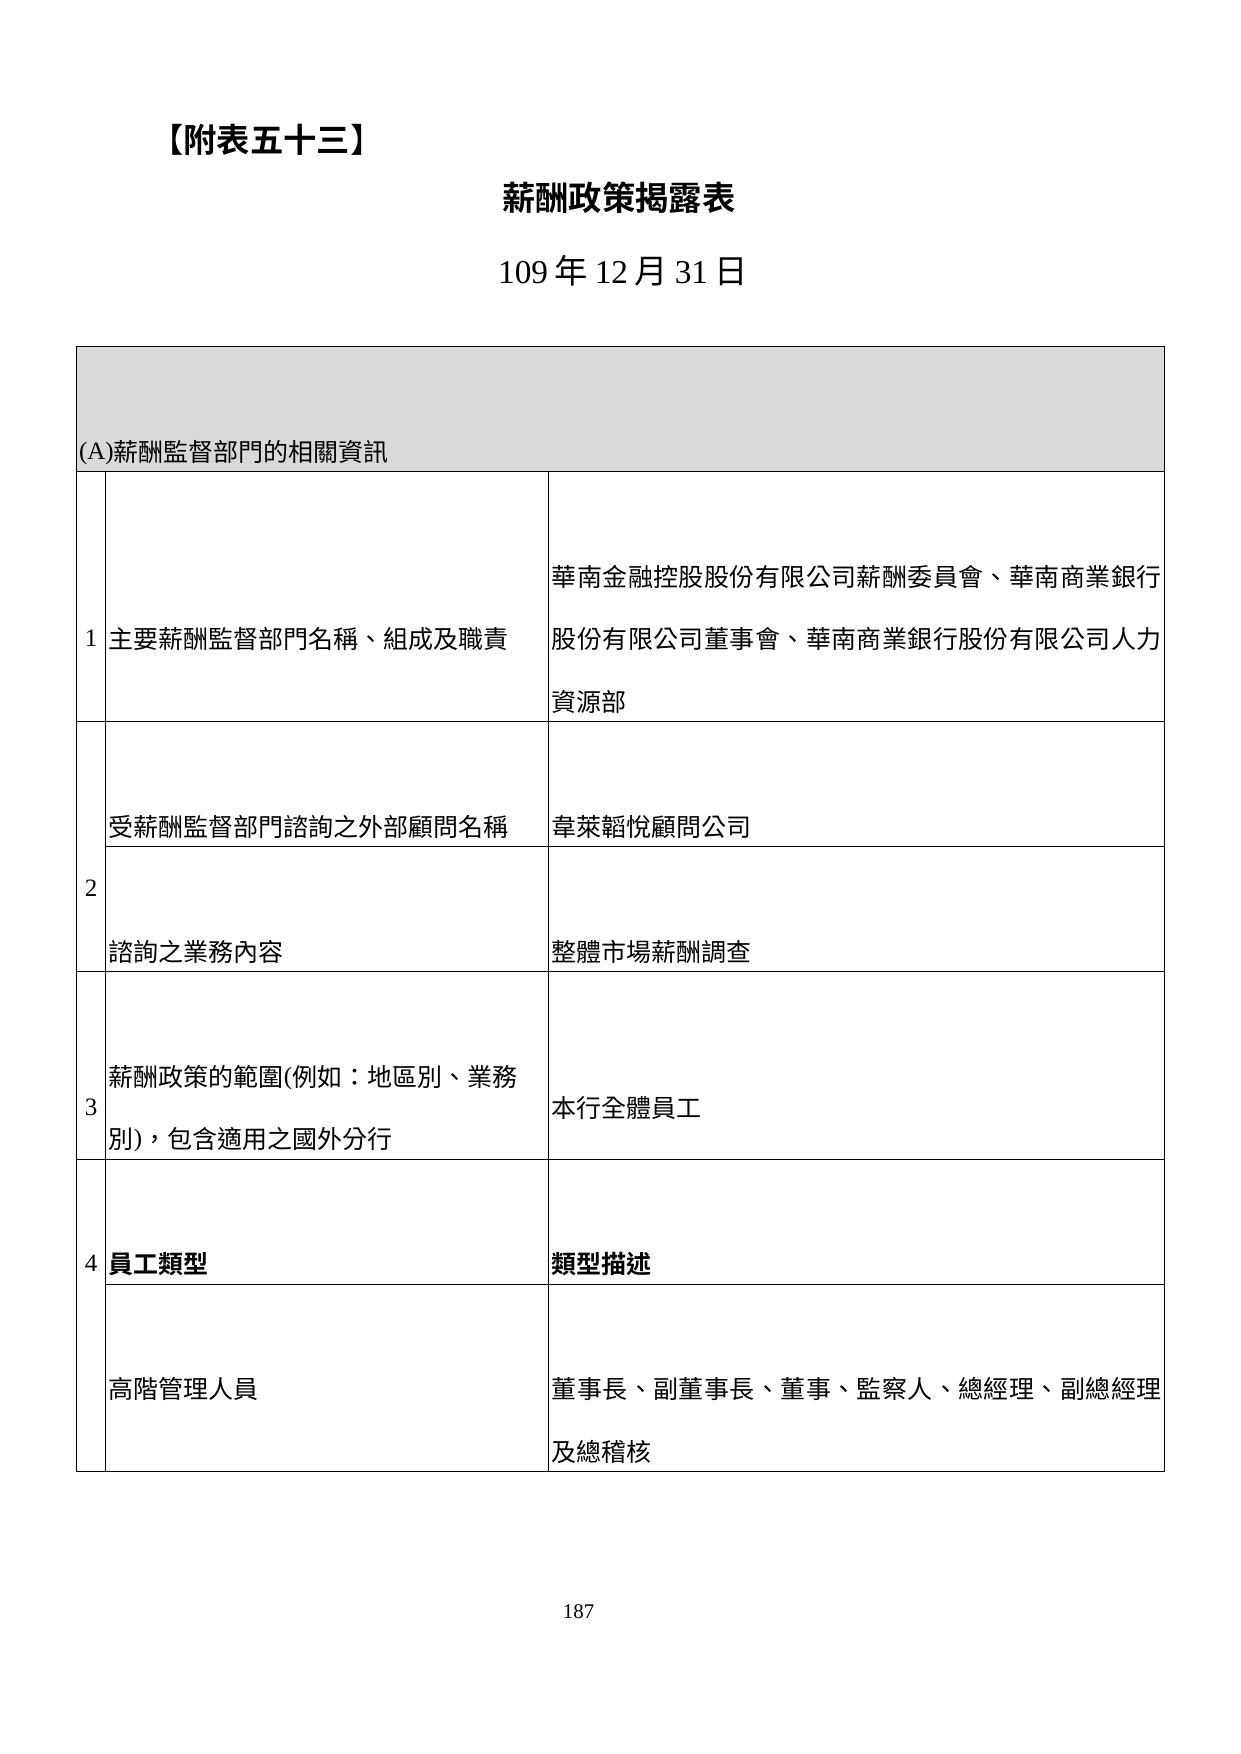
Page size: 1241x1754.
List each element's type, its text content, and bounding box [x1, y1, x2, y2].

table_cell 高階管理人員 [106, 1285, 548, 1471]
table_cell 薪酬政策的範圍(例如：地區別、業務別)，包含適用之國外分行 [106, 972, 548, 1159]
table_cell 主要薪酬監督部門名稱、組成及職責 [106, 472, 548, 721]
table_cell 1 [77, 472, 105, 721]
table_cell 3 [77, 972, 105, 1159]
table_cell 受薪酬監督部門諮詢之外部顧問名稱 [106, 722, 548, 846]
table_cell 諮詢之業務內容 [106, 847, 548, 971]
table_cell 本行全體員工 [549, 972, 1164, 1159]
table_cell 2 [77, 722, 105, 971]
table_cell 整體市場薪酬調查 [549, 847, 1164, 971]
text 薪酬政策揭露表 [150, 171, 1087, 219]
table_header (A)薪酬監督部門的相關資訊 [77, 347, 1164, 471]
table_cell 員工類型 [106, 1160, 548, 1284]
text 109年12月31日 [150, 244, 1096, 293]
table_cell 4 [77, 1160, 105, 1471]
table_cell 董事長、副董事長、董事、監察人、總經理、副總經理及總稽核 [549, 1285, 1164, 1471]
text 【附表五十三】 [150, 96, 1090, 159]
table_cell 華南金融控股股份有限公司薪酬委員會、華南商業銀行股份有限公司董事會、華南商業銀行股份有限公司人力資源部 [549, 472, 1164, 721]
table_cell 類型描述 [549, 1160, 1164, 1284]
table_cell 韋萊韜悅顧問公司 [549, 722, 1164, 846]
